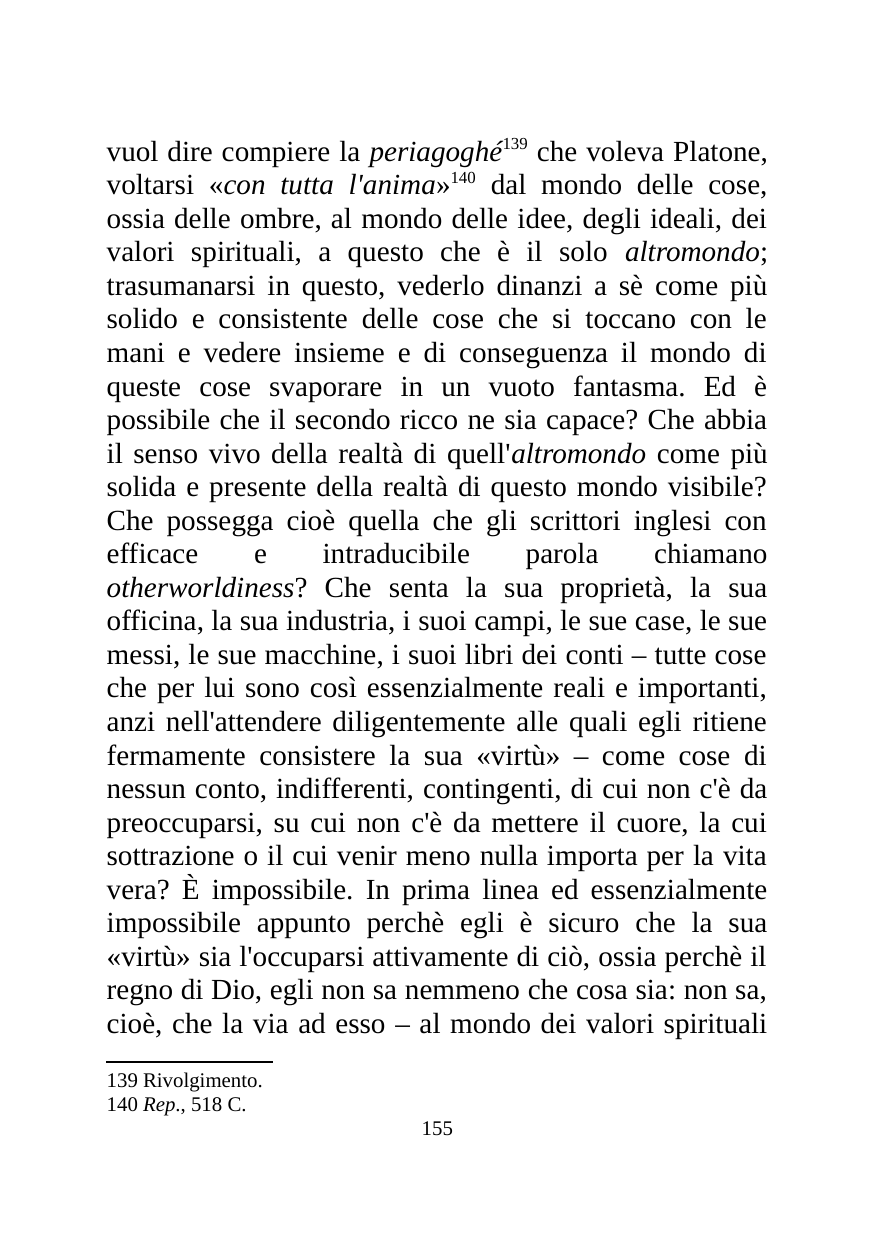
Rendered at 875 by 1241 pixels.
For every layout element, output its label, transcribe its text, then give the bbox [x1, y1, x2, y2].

text Rep., 518 C. [106, 1092, 768, 1116]
text vuol dire compiere la periagoghé che voleva Platone, voltarsi «con tutta l'anima» dal mondo delle cose, ossia delle ombre, al mondo delle idee, degli ideali, dei valori spirituali, a questo che è il solo altromondo; trasumanarsi in questo, vederlo dinanzi a sè come più solido e consistente delle cose che si toccano con le mani e vedere insieme e di conseguenza il mondo di queste cose svaporare in un vuoto fantasma. Ed è possibile che il secondo ricco ne sia capace? Che abbia il senso vivo della realtà di quell'altromondo come più solida e presente della realtà di questo mondo visibile? Che possegga cioè quella che gli scrittori inglesi con efficace e intraducibile parola chiamano otherworldiness? Che senta la sua proprietà, la sua officina, la sua industria, i suoi campi, le sue case, le sue messi, le sue macchine, i suoi libri dei conti – tutte cose che per lui sono così essenzialmente reali e importanti, anzi nell'attendere diligentemente alle quali egli ritiene fermamente consistere la sua «virtù» – come cose di nessun conto, indifferenti, contingenti, di cui non c'è da preoccuparsi, su cui non c'è da mettere il cuore, la cui sottrazione o il cui venir meno nulla importa per la vita vera? È impossibile. In prima linea ed essenzialmente impossibile appunto perchè egli è sicuro che la sua «virtù» sia l'occuparsi attivamente di ciò, ossia perchè il regno di Dio, egli non sa nemmeno che cosa sia: non sa, cioè, che la via ad esso – al mondo dei valori spirituali [106, 134, 768, 1039]
text Rivolgimento. [106, 1068, 768, 1092]
